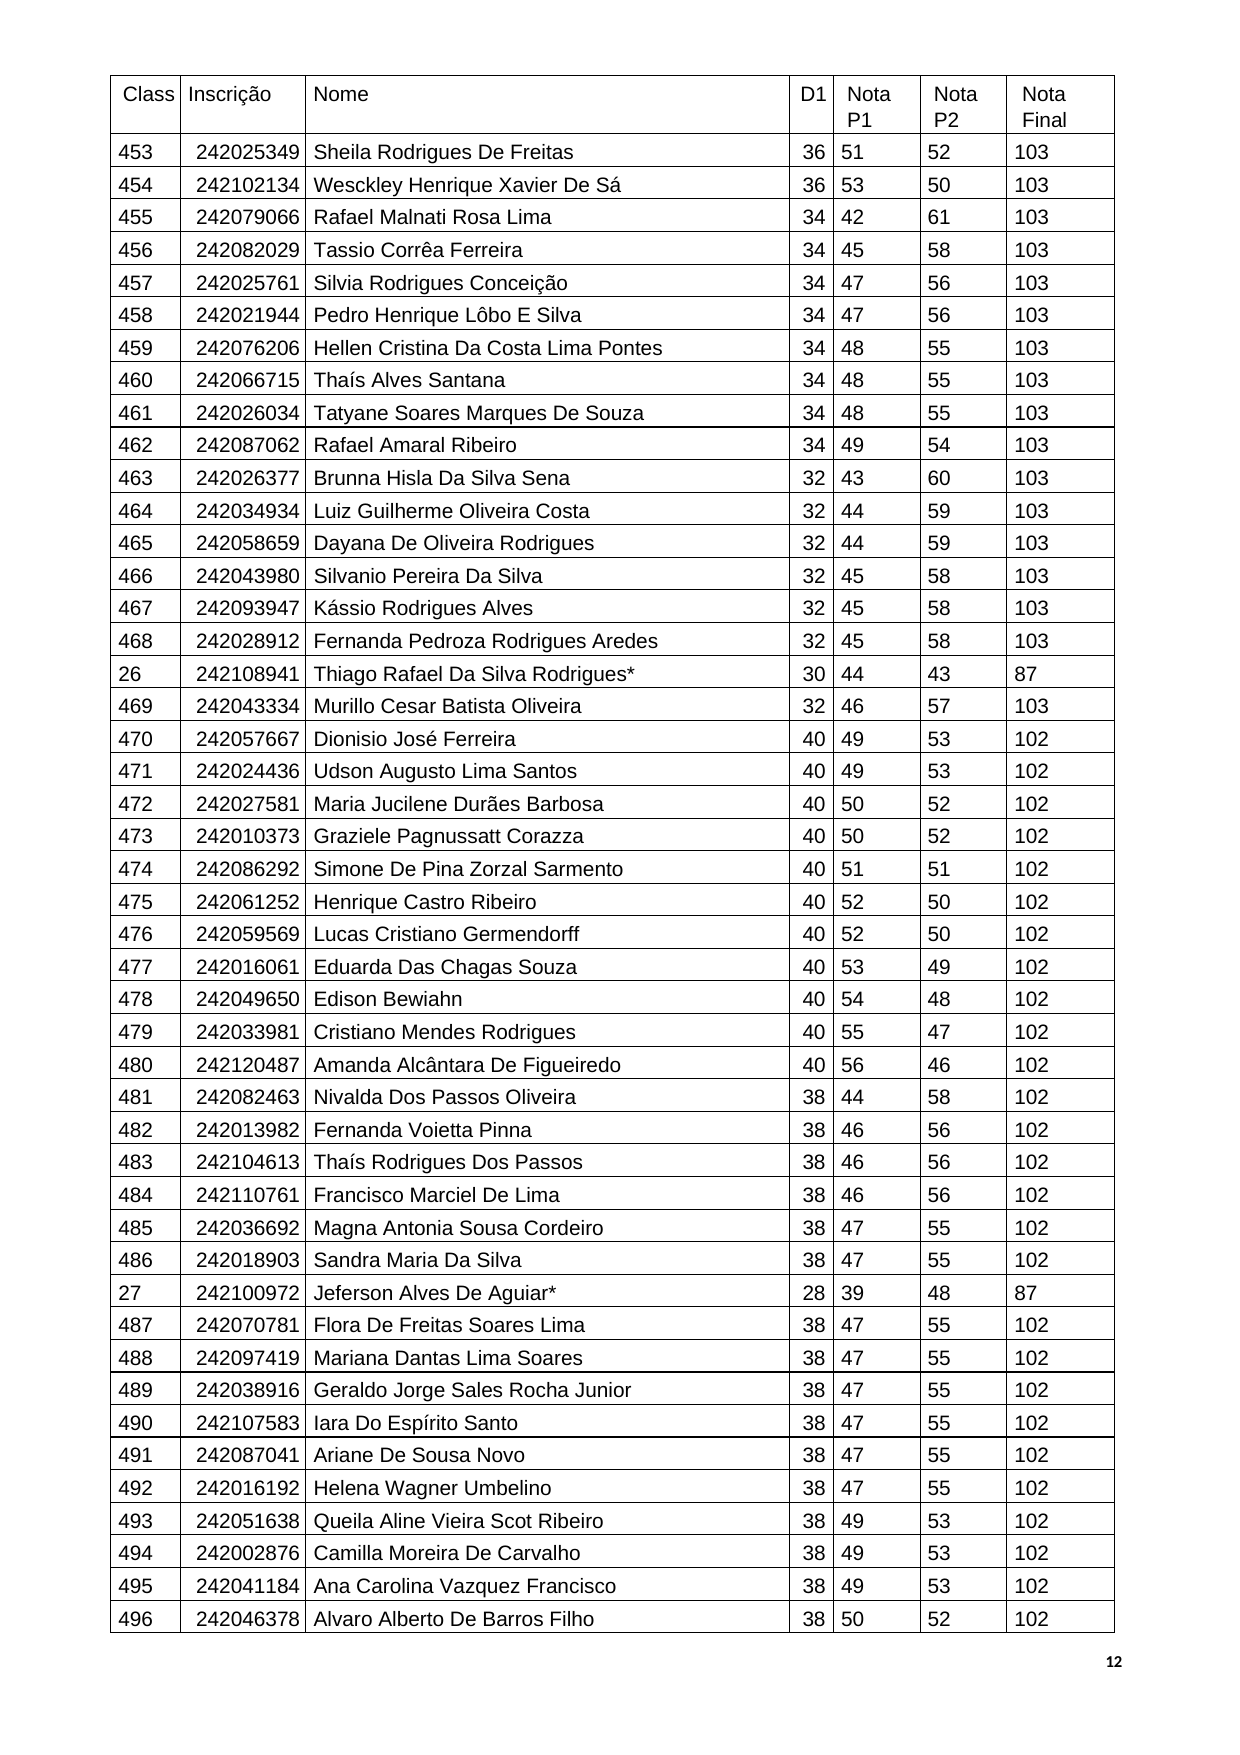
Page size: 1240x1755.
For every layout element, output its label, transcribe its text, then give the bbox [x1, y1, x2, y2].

table_cell 52 [834, 884, 920, 915]
table_cell Thiago Rafael Da Silva Rodrigues* [306, 656, 789, 687]
table_cell 32 [790, 460, 833, 492]
table_cell 469 [111, 688, 180, 719]
table_cell 38 [790, 1535, 833, 1567]
table_cell 102 [1007, 851, 1114, 883]
table_cell Nota P1 [834, 76, 920, 133]
table_cell 473 [111, 819, 180, 850]
table_cell 479 [111, 1014, 180, 1046]
table_cell 38 [790, 1242, 833, 1273]
table_cell Flora De Freitas Soares Lima [306, 1307, 789, 1339]
table_cell 103 [1007, 167, 1114, 198]
table_cell 103 [1007, 460, 1114, 492]
table_cell 53 [921, 753, 1006, 785]
table_cell 53 [921, 1568, 1006, 1599]
table_cell Nota P2 [921, 76, 1006, 133]
table_cell 102 [1007, 1601, 1114, 1632]
table_cell 54 [834, 981, 920, 1013]
table_cell 242082029 [181, 232, 305, 263]
table_cell 242018903 [181, 1242, 305, 1273]
table_cell 59 [921, 493, 1006, 524]
table_cell 102 [1007, 1210, 1114, 1241]
table_cell 102 [1007, 949, 1114, 980]
table_cell 460 [111, 362, 180, 394]
table_cell 491 [111, 1438, 180, 1469]
table_cell 49 [834, 1535, 920, 1567]
table_cell 46 [834, 688, 920, 719]
table_cell 103 [1007, 558, 1114, 589]
table_cell 48 [921, 1275, 1006, 1306]
table_cell 55 [921, 1438, 1006, 1469]
table_cell 458 [111, 297, 180, 329]
table_cell 50 [921, 884, 1006, 915]
table_cell Fernanda Pedroza Rodrigues Aredes [306, 623, 789, 654]
table_cell Tatyane Soares Marques De Souza [306, 395, 789, 426]
table_cell 26 [111, 656, 180, 687]
table_cell 482 [111, 1112, 180, 1143]
table_cell 242059569 [181, 916, 305, 948]
table_cell 55 [921, 1340, 1006, 1371]
table_cell 53 [834, 949, 920, 980]
table_cell 61 [921, 199, 1006, 231]
table_cell 55 [921, 1307, 1006, 1339]
table_cell 102 [1007, 1340, 1114, 1371]
table_cell Thaís Alves Santana [306, 362, 789, 394]
table_cell 52 [921, 786, 1006, 817]
table_cell 38 [790, 1307, 833, 1339]
table_cell 45 [834, 590, 920, 622]
table_cell Ariane De Sousa Novo [306, 1438, 789, 1469]
table_cell 38 [790, 1405, 833, 1436]
table_cell 496 [111, 1601, 180, 1632]
table_cell Murillo Cesar Batista Oliveira [306, 688, 789, 719]
table_cell 40 [790, 819, 833, 850]
table_cell 467 [111, 590, 180, 622]
table_cell 471 [111, 753, 180, 785]
table_cell 44 [834, 656, 920, 687]
table_cell 47 [834, 265, 920, 296]
table_cell Brunna Hisla Da Silva Sena [306, 460, 789, 492]
table_cell 58 [921, 232, 1006, 263]
table_cell Ana Carolina Vazquez Francisco [306, 1568, 789, 1599]
table_cell 489 [111, 1373, 180, 1404]
table_cell 39 [834, 1275, 920, 1306]
table_cell 38 [790, 1144, 833, 1176]
table_cell Wesckley Henrique Xavier De Sá [306, 167, 789, 198]
table_cell 38 [790, 1079, 833, 1111]
table_cell 490 [111, 1405, 180, 1436]
table_cell 57 [921, 688, 1006, 719]
table_cell 102 [1007, 1373, 1114, 1404]
table_cell 38 [790, 1470, 833, 1502]
table_cell 38 [790, 1438, 833, 1469]
table_cell 40 [790, 916, 833, 948]
table_cell 58 [921, 590, 1006, 622]
table_cell 242043334 [181, 688, 305, 719]
table_cell Thaís Rodrigues Dos Passos [306, 1144, 789, 1176]
table_cell 102 [1007, 1177, 1114, 1208]
table_cell Queila Aline Vieira Scot Ribeiro [306, 1503, 789, 1534]
table_cell 45 [834, 232, 920, 263]
table_cell 488 [111, 1340, 180, 1371]
table_cell 56 [921, 297, 1006, 329]
table_cell 480 [111, 1047, 180, 1078]
table_cell 242026377 [181, 460, 305, 492]
table_cell 55 [921, 1470, 1006, 1502]
table_cell Edison Bewiahn [306, 981, 789, 1013]
table_cell 53 [921, 1503, 1006, 1534]
table_cell 45 [834, 623, 920, 654]
table_cell 492 [111, 1470, 180, 1502]
table_cell 242038916 [181, 1373, 305, 1404]
table_cell 47 [834, 1373, 920, 1404]
table_cell 242057667 [181, 721, 305, 752]
table_cell Sandra Maria Da Silva [306, 1242, 789, 1273]
table_cell Luiz Guilherme Oliveira Costa [306, 493, 789, 524]
table_cell 38 [790, 1210, 833, 1241]
table_cell 103 [1007, 232, 1114, 263]
table_cell Francisco Marciel De Lima [306, 1177, 789, 1208]
table_cell 47 [834, 1438, 920, 1469]
table_cell 40 [790, 1014, 833, 1046]
table_cell 495 [111, 1568, 180, 1599]
table_cell 27 [111, 1275, 180, 1306]
table_cell 242097419 [181, 1340, 305, 1371]
table_cell 46 [921, 1047, 1006, 1078]
table_cell Eduarda Das Chagas Souza [306, 949, 789, 980]
table_cell 242102134 [181, 167, 305, 198]
table_cell 40 [790, 753, 833, 785]
table_cell 465 [111, 525, 180, 557]
table_cell 242104613 [181, 1144, 305, 1176]
table_cell 102 [1007, 1112, 1114, 1143]
table_cell Lucas Cristiano Germendorff [306, 916, 789, 948]
table_cell 242010373 [181, 819, 305, 850]
table_cell 453 [111, 134, 180, 166]
table_cell 46 [834, 1177, 920, 1208]
table_cell Graziele Pagnussatt Corazza [306, 819, 789, 850]
table_cell 28 [790, 1275, 833, 1306]
table_cell 486 [111, 1242, 180, 1273]
table_cell 30 [790, 656, 833, 687]
table_cell Mariana Dantas Lima Soares [306, 1340, 789, 1371]
table_cell 47 [834, 1242, 920, 1273]
table_cell 44 [834, 525, 920, 557]
table_cell Class [111, 76, 180, 133]
table_cell 102 [1007, 753, 1114, 785]
table_cell 477 [111, 949, 180, 980]
table_cell 51 [834, 134, 920, 166]
table_cell 50 [834, 819, 920, 850]
table_cell 103 [1007, 623, 1114, 654]
table_cell 49 [834, 753, 920, 785]
table_cell 32 [790, 525, 833, 557]
table_cell 103 [1007, 330, 1114, 361]
table_cell 40 [790, 851, 833, 883]
table_cell 242016192 [181, 1470, 305, 1502]
table_cell 55 [921, 1373, 1006, 1404]
table_cell 242120487 [181, 1047, 305, 1078]
table_cell 53 [921, 1535, 1006, 1567]
table_cell 34 [790, 199, 833, 231]
table_cell 242027581 [181, 786, 305, 817]
table_cell 47 [834, 297, 920, 329]
table_cell 242036692 [181, 1210, 305, 1241]
table_cell 242082463 [181, 1079, 305, 1111]
table_cell 242043980 [181, 558, 305, 589]
table_cell Iara Do Espírito Santo [306, 1405, 789, 1436]
table_cell 34 [790, 232, 833, 263]
table_cell Hellen Cristina Da Costa Lima Pontes [306, 330, 789, 361]
table_cell 44 [834, 493, 920, 524]
table_cell Tassio Corrêa Ferreira [306, 232, 789, 263]
table_cell 456 [111, 232, 180, 263]
table_cell 50 [834, 786, 920, 817]
table_cell 54 [921, 428, 1006, 459]
table_cell Silvia Rodrigues Conceição [306, 265, 789, 296]
table_cell 102 [1007, 1144, 1114, 1176]
table_cell Dionisio José Ferreira [306, 721, 789, 752]
table_cell 103 [1007, 688, 1114, 719]
table_cell 55 [921, 395, 1006, 426]
table_cell 55 [921, 362, 1006, 394]
table_cell 102 [1007, 981, 1114, 1013]
table_cell 38 [790, 1112, 833, 1143]
table_cell 55 [921, 330, 1006, 361]
table_cell 49 [834, 428, 920, 459]
table_cell 103 [1007, 297, 1114, 329]
table_cell 242076206 [181, 330, 305, 361]
table_cell 40 [790, 721, 833, 752]
table_cell 56 [921, 1144, 1006, 1176]
table_cell 52 [921, 134, 1006, 166]
table_cell 59 [921, 525, 1006, 557]
table_cell 103 [1007, 199, 1114, 231]
table_cell 60 [921, 460, 1006, 492]
table_cell 50 [921, 167, 1006, 198]
table_cell 487 [111, 1307, 180, 1339]
table_cell 493 [111, 1503, 180, 1534]
table_cell 242108941 [181, 656, 305, 687]
table_cell 38 [790, 1373, 833, 1404]
table_cell 51 [834, 851, 920, 883]
table_cell 463 [111, 460, 180, 492]
table_cell 58 [921, 623, 1006, 654]
table_cell Amanda Alcântara De Figueiredo [306, 1047, 789, 1078]
table_cell 242079066 [181, 199, 305, 231]
table_cell 38 [790, 1177, 833, 1208]
table_cell 49 [921, 949, 1006, 980]
table_cell 48 [921, 981, 1006, 1013]
table_cell 102 [1007, 786, 1114, 817]
table_cell 242100972 [181, 1275, 305, 1306]
table_cell 55 [921, 1405, 1006, 1436]
table_cell 45 [834, 558, 920, 589]
table_cell 46 [834, 1144, 920, 1176]
table_cell 56 [921, 265, 1006, 296]
table_cell Jeferson Alves De Aguiar* [306, 1275, 789, 1306]
table_cell 32 [790, 558, 833, 589]
table_cell 103 [1007, 362, 1114, 394]
table_cell 87 [1007, 1275, 1114, 1306]
table_cell 242087041 [181, 1438, 305, 1469]
table_cell Kássio Rodrigues Alves [306, 590, 789, 622]
table_cell 32 [790, 493, 833, 524]
table_cell 47 [834, 1405, 920, 1436]
table_cell 242033981 [181, 1014, 305, 1046]
table_cell 242002876 [181, 1535, 305, 1567]
table_cell 102 [1007, 1503, 1114, 1534]
table_cell 34 [790, 265, 833, 296]
table_cell 87 [1007, 656, 1114, 687]
table_cell 34 [790, 297, 833, 329]
table_cell 47 [834, 1340, 920, 1371]
table_cell 56 [834, 1047, 920, 1078]
table_cell 102 [1007, 1047, 1114, 1078]
table_cell 53 [921, 721, 1006, 752]
table_cell 102 [1007, 819, 1114, 850]
table_cell 36 [790, 167, 833, 198]
table_cell 242021944 [181, 297, 305, 329]
table_cell 242058659 [181, 525, 305, 557]
table_cell 102 [1007, 1242, 1114, 1273]
table_cell 454 [111, 167, 180, 198]
table_cell 242066715 [181, 362, 305, 394]
table_cell 58 [921, 1079, 1006, 1111]
table_cell 36 [790, 134, 833, 166]
table_cell 455 [111, 199, 180, 231]
table_cell 32 [790, 688, 833, 719]
table_cell 102 [1007, 1470, 1114, 1502]
table_cell 47 [921, 1014, 1006, 1046]
table_cell Camilla Moreira De Carvalho [306, 1535, 789, 1567]
table_cell 34 [790, 330, 833, 361]
table_cell 40 [790, 981, 833, 1013]
table_cell 103 [1007, 134, 1114, 166]
table_cell 102 [1007, 1014, 1114, 1046]
table_cell 242013982 [181, 1112, 305, 1143]
table_cell D1 [790, 76, 833, 133]
table_cell 42 [834, 199, 920, 231]
table_cell 462 [111, 428, 180, 459]
table_cell Dayana De Oliveira Rodrigues [306, 525, 789, 557]
table_cell 242061252 [181, 884, 305, 915]
table_cell 459 [111, 330, 180, 361]
table_cell Maria Jucilene Durães Barbosa [306, 786, 789, 817]
table_cell 48 [834, 362, 920, 394]
table_cell 472 [111, 786, 180, 817]
table_cell 476 [111, 916, 180, 948]
table_cell 102 [1007, 1079, 1114, 1111]
table_cell 43 [921, 656, 1006, 687]
table_cell 103 [1007, 395, 1114, 426]
table_cell 38 [790, 1568, 833, 1599]
table_cell Sheila Rodrigues De Freitas [306, 134, 789, 166]
table_cell 242024436 [181, 753, 305, 785]
table_cell 55 [921, 1242, 1006, 1273]
table_cell 32 [790, 623, 833, 654]
table_cell 50 [921, 916, 1006, 948]
table_cell 466 [111, 558, 180, 589]
table_cell 242028912 [181, 623, 305, 654]
table_cell 49 [834, 721, 920, 752]
table_cell 242025349 [181, 134, 305, 166]
table_cell 34 [790, 362, 833, 394]
table_cell Silvanio Pereira Da Silva [306, 558, 789, 589]
table_cell 46 [834, 1112, 920, 1143]
table_cell 102 [1007, 1405, 1114, 1436]
table_cell 49 [834, 1568, 920, 1599]
table_cell 47 [834, 1307, 920, 1339]
table_cell 43 [834, 460, 920, 492]
table_cell 40 [790, 1047, 833, 1078]
table_cell 103 [1007, 428, 1114, 459]
table_cell 47 [834, 1470, 920, 1502]
table_cell 494 [111, 1535, 180, 1567]
table_cell 457 [111, 265, 180, 296]
table_cell 52 [921, 819, 1006, 850]
table_cell 102 [1007, 1535, 1114, 1567]
table_cell 102 [1007, 916, 1114, 948]
table_cell 475 [111, 884, 180, 915]
table_cell Magna Antonia Sousa Cordeiro [306, 1210, 789, 1241]
table_cell 242016061 [181, 949, 305, 980]
table_cell 478 [111, 981, 180, 1013]
table_cell Cristiano Mendes Rodrigues [306, 1014, 789, 1046]
table_cell 483 [111, 1144, 180, 1176]
table_cell 32 [790, 590, 833, 622]
table_cell 242026034 [181, 395, 305, 426]
table_cell 52 [834, 916, 920, 948]
table_cell 461 [111, 395, 180, 426]
table_cell 102 [1007, 1307, 1114, 1339]
table_cell 242086292 [181, 851, 305, 883]
table_cell 242025761 [181, 265, 305, 296]
table_cell 242034934 [181, 493, 305, 524]
table_cell 48 [834, 330, 920, 361]
table_cell 48 [834, 395, 920, 426]
table_cell Nota Final [1007, 76, 1114, 133]
table_cell 103 [1007, 590, 1114, 622]
table_cell Udson Augusto Lima Santos [306, 753, 789, 785]
table_cell 242041184 [181, 1568, 305, 1599]
table_cell 242087062 [181, 428, 305, 459]
table_cell 103 [1007, 525, 1114, 557]
table_cell Nome [306, 76, 789, 133]
table_cell Pedro Henrique Lôbo E Silva [306, 297, 789, 329]
table_cell 102 [1007, 884, 1114, 915]
table_cell 103 [1007, 493, 1114, 524]
table_cell 40 [790, 884, 833, 915]
table_cell 102 [1007, 1438, 1114, 1469]
table_cell 58 [921, 558, 1006, 589]
table_cell 474 [111, 851, 180, 883]
table_cell 38 [790, 1340, 833, 1371]
table_cell 484 [111, 1177, 180, 1208]
table_cell 242046378 [181, 1601, 305, 1632]
table_cell 40 [790, 786, 833, 817]
table_cell 242110761 [181, 1177, 305, 1208]
table_cell 38 [790, 1601, 833, 1632]
table_cell 242049650 [181, 981, 305, 1013]
table_cell Nivalda Dos Passos Oliveira [306, 1079, 789, 1111]
table_cell 102 [1007, 1568, 1114, 1599]
table_cell 485 [111, 1210, 180, 1241]
table_cell Simone De Pina Zorzal Sarmento [306, 851, 789, 883]
table_cell 468 [111, 623, 180, 654]
table_cell 242093947 [181, 590, 305, 622]
table_cell 56 [921, 1112, 1006, 1143]
table_cell 481 [111, 1079, 180, 1111]
table_cell 56 [921, 1177, 1006, 1208]
table_cell 47 [834, 1210, 920, 1241]
table_cell 55 [921, 1210, 1006, 1241]
table_cell Fernanda Voietta Pinna [306, 1112, 789, 1143]
table_cell 38 [790, 1503, 833, 1534]
table_cell Rafael Malnati Rosa Lima [306, 199, 789, 231]
table_cell 51 [921, 851, 1006, 883]
table_cell 470 [111, 721, 180, 752]
table_cell 55 [834, 1014, 920, 1046]
table_cell 49 [834, 1503, 920, 1534]
table_cell Inscrição [181, 76, 305, 133]
table_cell Geraldo Jorge Sales Rocha Junior [306, 1373, 789, 1404]
table_cell 242051638 [181, 1503, 305, 1534]
table_cell 242107583 [181, 1405, 305, 1436]
table_cell Helena Wagner Umbelino [306, 1470, 789, 1502]
table_cell 53 [834, 167, 920, 198]
table_cell 44 [834, 1079, 920, 1111]
table_cell 34 [790, 428, 833, 459]
table_cell 52 [921, 1601, 1006, 1632]
table_cell Henrique Castro Ribeiro [306, 884, 789, 915]
table_cell 242070781 [181, 1307, 305, 1339]
table_cell 50 [834, 1601, 920, 1632]
table_cell 103 [1007, 265, 1114, 296]
table_cell Alvaro Alberto De Barros Filho [306, 1601, 789, 1632]
table_cell 102 [1007, 721, 1114, 752]
table_cell Rafael Amaral Ribeiro [306, 428, 789, 459]
table_cell 34 [790, 395, 833, 426]
table_cell 464 [111, 493, 180, 524]
table_cell 40 [790, 949, 833, 980]
